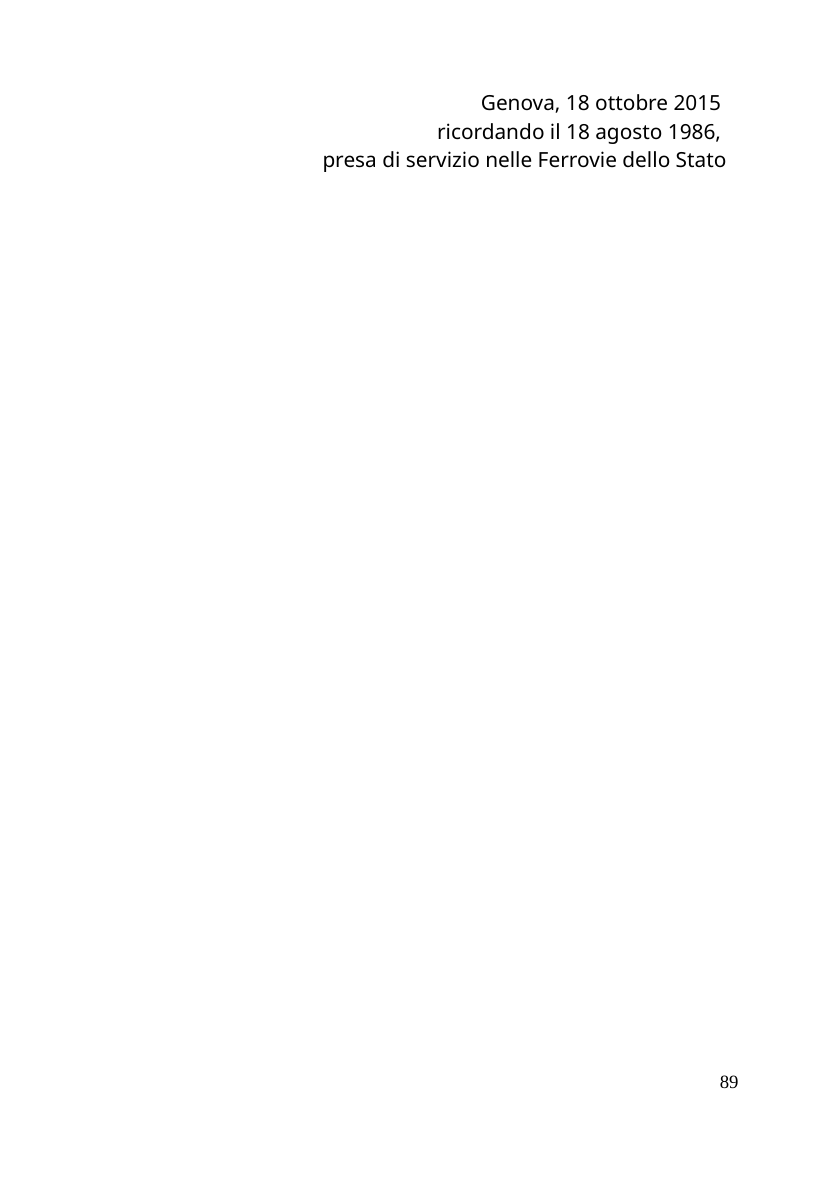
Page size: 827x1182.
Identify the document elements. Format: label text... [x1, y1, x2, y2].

text ricordando il 18 agosto 1986, [88, 117, 726, 145]
text presa di servizio nelle Ferrovie dello Stato [88, 145, 726, 174]
text Genova, 18 ottobre 2015 [88, 88, 726, 117]
